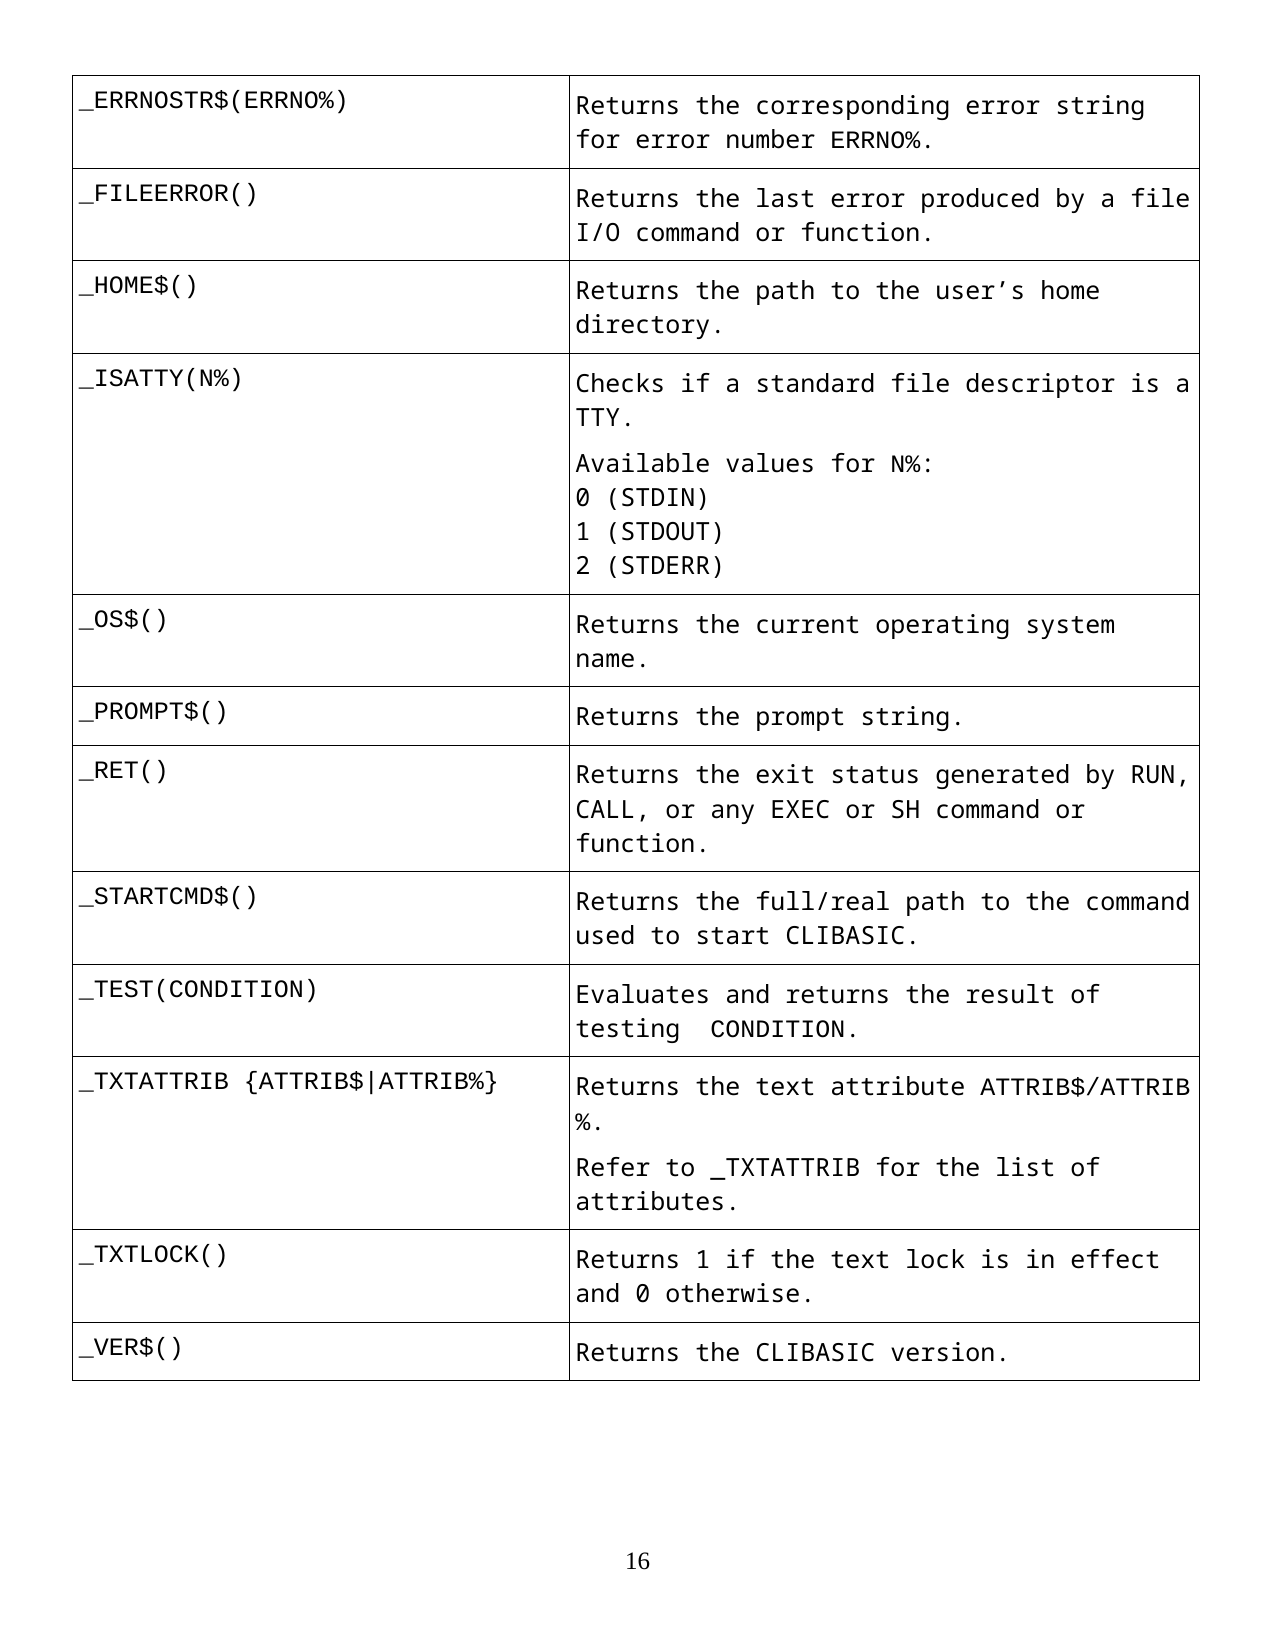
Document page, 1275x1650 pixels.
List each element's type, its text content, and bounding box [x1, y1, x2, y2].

table_cell _ISATTY(N%) [73, 354, 569, 593]
table_cell _TXTATTRIB {ATTRIB$|ATTRIB%} [73, 1057, 569, 1229]
table_cell Returns the corresponding error string for error number ERRNO%. [570, 76, 1199, 168]
table_cell _STARTCMD$() [73, 872, 569, 963]
table_cell Returns the full/real path to the command used to start CLIBASIC. [570, 872, 1199, 963]
table_cell Returns the current operating system name. [570, 595, 1199, 686]
table_cell _HOME$() [73, 261, 569, 353]
table_cell Returns the text attribute ATTRIB$/ATTRIB%. Refer to _TXTATTRIB for the list of attributes. [570, 1057, 1199, 1229]
table_cell Checks if a standard file descriptor is a TTY. Available values for N%: 0 (STDIN) 1 (STDOUT) 2 (STDERR) [570, 354, 1199, 593]
table_cell _ERRNOSTR$(ERRNO%) [73, 76, 569, 168]
table_cell Returns the CLIBASIC version. [570, 1323, 1199, 1380]
table_cell Returns the path to the user’s home directory. [570, 261, 1199, 353]
table_cell _RET() [73, 746, 569, 871]
table_cell _PROMPT$() [73, 687, 569, 744]
table_cell _VER$() [73, 1323, 569, 1380]
table_cell _TEST(CONDITION) [73, 965, 569, 1056]
table_cell Returns the exit status generated by RUN, CALL, or any EXEC or SH command or function. [570, 746, 1199, 871]
table_cell _OS$() [73, 595, 569, 686]
table_cell Returns the last error produced by a file I/O command or function. [570, 169, 1199, 260]
table_cell Evaluates and returns the result of testing CONDITION. [570, 965, 1199, 1056]
table_cell _TXTLOCK() [73, 1230, 569, 1322]
table_cell Returns the prompt string. [570, 687, 1199, 744]
table_cell _FILEERROR() [73, 169, 569, 260]
table_cell Returns 1 if the text lock is in effect and 0 otherwise. [570, 1230, 1199, 1322]
